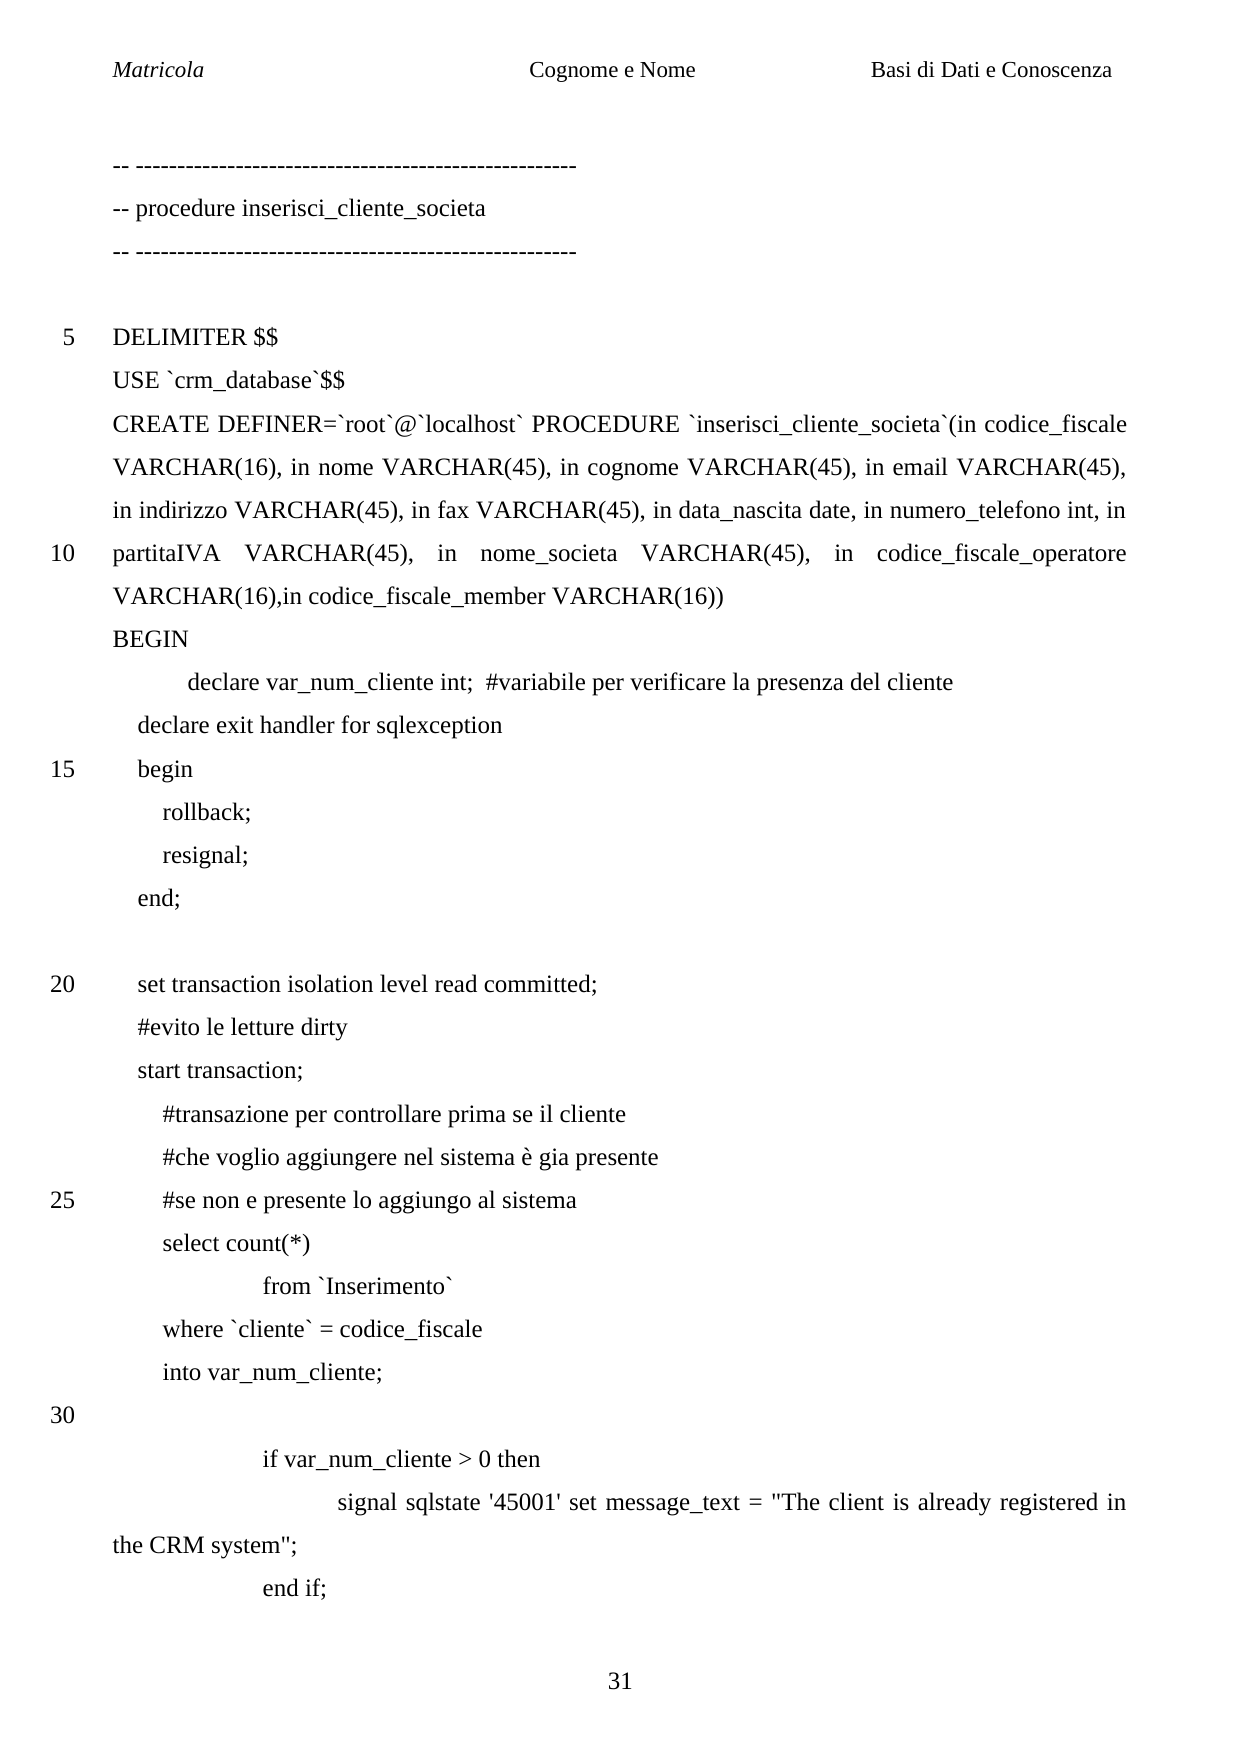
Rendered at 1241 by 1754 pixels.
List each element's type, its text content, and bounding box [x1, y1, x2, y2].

text if var_num_cliente > 0 then [112, 1444, 1128, 1472]
text #evito le letture dirty [112, 1012, 1128, 1041]
text begin [112, 754, 1128, 782]
text USE `crm_database`$$ [112, 366, 1128, 394]
text start transaction; [112, 1056, 1128, 1084]
text end; [112, 883, 1128, 912]
text resignal; [112, 840, 1128, 869]
text -- ----------------------------------------------------- [112, 236, 1128, 265]
text from `Inserimento` [112, 1271, 1128, 1300]
text declare var_num_cliente int; #variabile per verificare la presenza del cliente [112, 667, 1128, 696]
text DELIMITER $$ [112, 322, 1128, 351]
text into var_num_cliente; [112, 1357, 1128, 1386]
text set transaction isolation level read committed; [112, 969, 1128, 998]
text #che voglio aggiungere nel sistema è gia presente [112, 1142, 1128, 1171]
text select count(*) [112, 1228, 1128, 1257]
text end if; [112, 1573, 1128, 1602]
text -- ----------------------------------------------------- [112, 150, 1128, 179]
text -- procedure inserisci_cliente_societa [112, 193, 1128, 222]
text signal sqlstate '45001' set message_text = "The client is already registered in the CRM system"; [112, 1487, 1128, 1559]
text #transazione per controllare prima se il cliente [112, 1099, 1128, 1127]
text #se non e presente lo aggiungo al sistema [112, 1185, 1128, 1214]
text rollback; [112, 797, 1128, 826]
text where `cliente` = codice_fiscale [112, 1314, 1128, 1343]
text CREATE DEFINER=`root`@`localhost` PROCEDURE `inserisci_cliente_societa`(in codice_fiscale VARCHAR(16), in nome VARCHAR(45), in cognome VARCHAR(45), in email VARCHAR(45), in indirizzo VARCHAR(45), in fax VARCHAR(45), in data_nascita date, in numero_telefono int, in partitaIVA VARCHAR(45), in nome_societa VARCHAR(45), in codice_fiscale_operatore VARCHAR(16),in codice_fiscale_member VARCHAR(16)) [112, 409, 1128, 610]
text BEGIN [112, 624, 1128, 653]
text declare exit handler for sqlexception [112, 711, 1128, 739]
